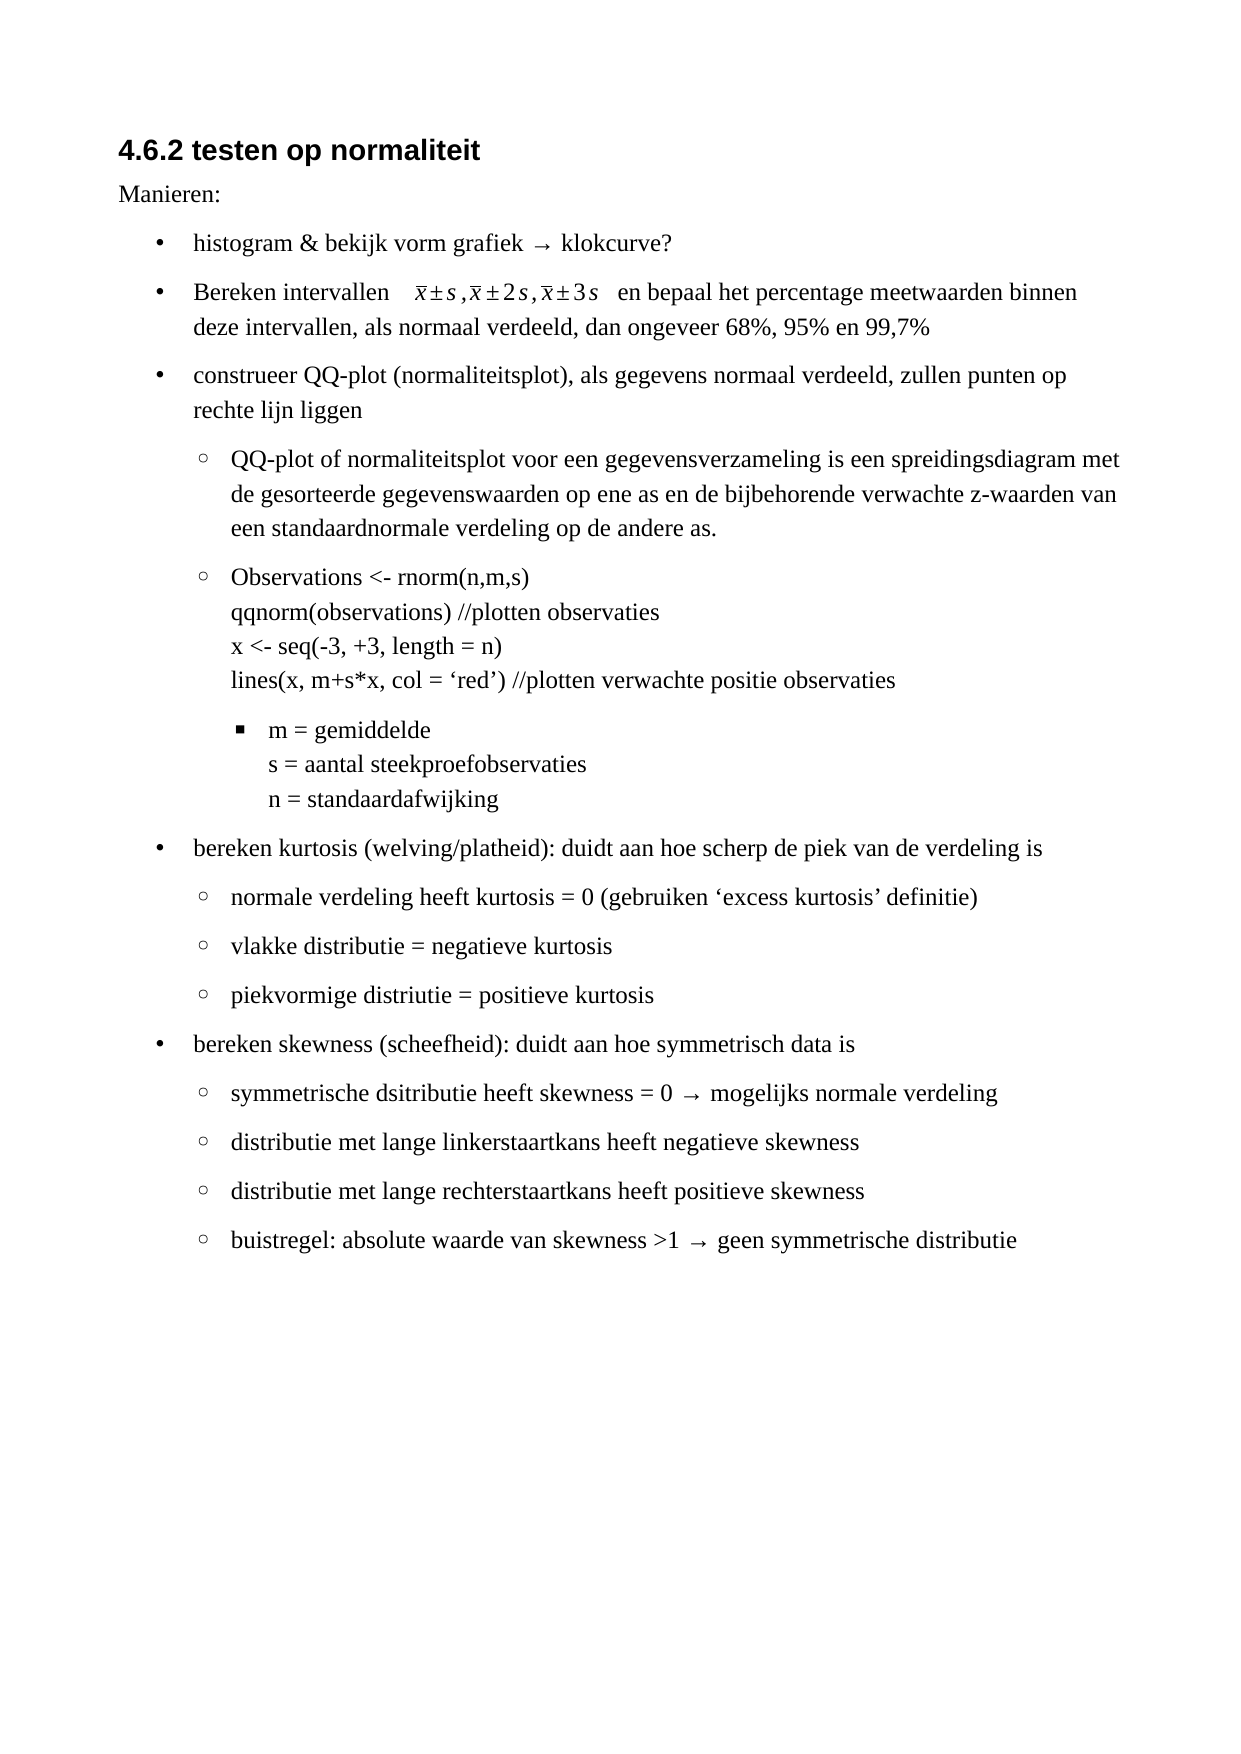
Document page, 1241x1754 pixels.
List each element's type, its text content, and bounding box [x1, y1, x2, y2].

list QQ-plot of normaliteitsplot voor een gegevensverzameling is een spreidingsdiagram met de gesorteerde gegevenswaarden op ene as en de bijbehorende verwachte z-waarden van een standaardnormale verdeling op de andere as. [193, 444, 1122, 542]
list Observations <- rnorm(n,m,s) qqnorm(observations) //plotten observaties x <- seq(-3, +3, length = n) lines(x, m+s*x, col = ‘red’) //plotten verwachte positie observaties [193, 562, 1122, 694]
list buistregel: absolute waarde van skewness >1 → geen symmetrische distributie [193, 1225, 1122, 1254]
list construeer QQ-plot (normaliteitsplot), als gegevens normaal verdeeld, zullen punten op rechte lijn liggen [156, 361, 1122, 424]
list m = gemiddelde s = aantal steekproefobservaties n = standaardafwijking [231, 715, 1122, 812]
text Manieren: [118, 179, 1122, 208]
subtitle 4.6.2 testen op normaliteit [118, 133, 1122, 166]
list normale verdeling heeft kurtosis = 0 (gebruiken ‘excess kurtosis’ definitie) [193, 882, 1122, 911]
list Bereken intervallen en bepaal het percentage meetwaarden binnen deze intervallen, als normaal verdeeld, dan ongeveer 68%, 95% en 99,7% [156, 277, 1122, 340]
list piekvormige distriutie = positieve kurtosis [193, 980, 1122, 1009]
list distributie met lange linkerstaartkans heeft negatieve skewness [193, 1127, 1122, 1156]
list bereken skewness (scheefheid): duidt aan hoe symmetrisch data is [156, 1029, 1122, 1058]
list symmetrische dsitributie heeft skewness = 0 → mogelijks normale verdeling [193, 1078, 1122, 1107]
list bereken kurtosis (welving/platheid): duidt aan hoe scherp de piek van de verdeling is [156, 833, 1122, 861]
list vlakke distributie = negatieve kurtosis [193, 931, 1122, 959]
list histogram & bekijk vorm grafiek → klokcurve? [156, 228, 1122, 257]
list distributie met lange rechterstaartkans heeft positieve skewness [193, 1176, 1122, 1205]
